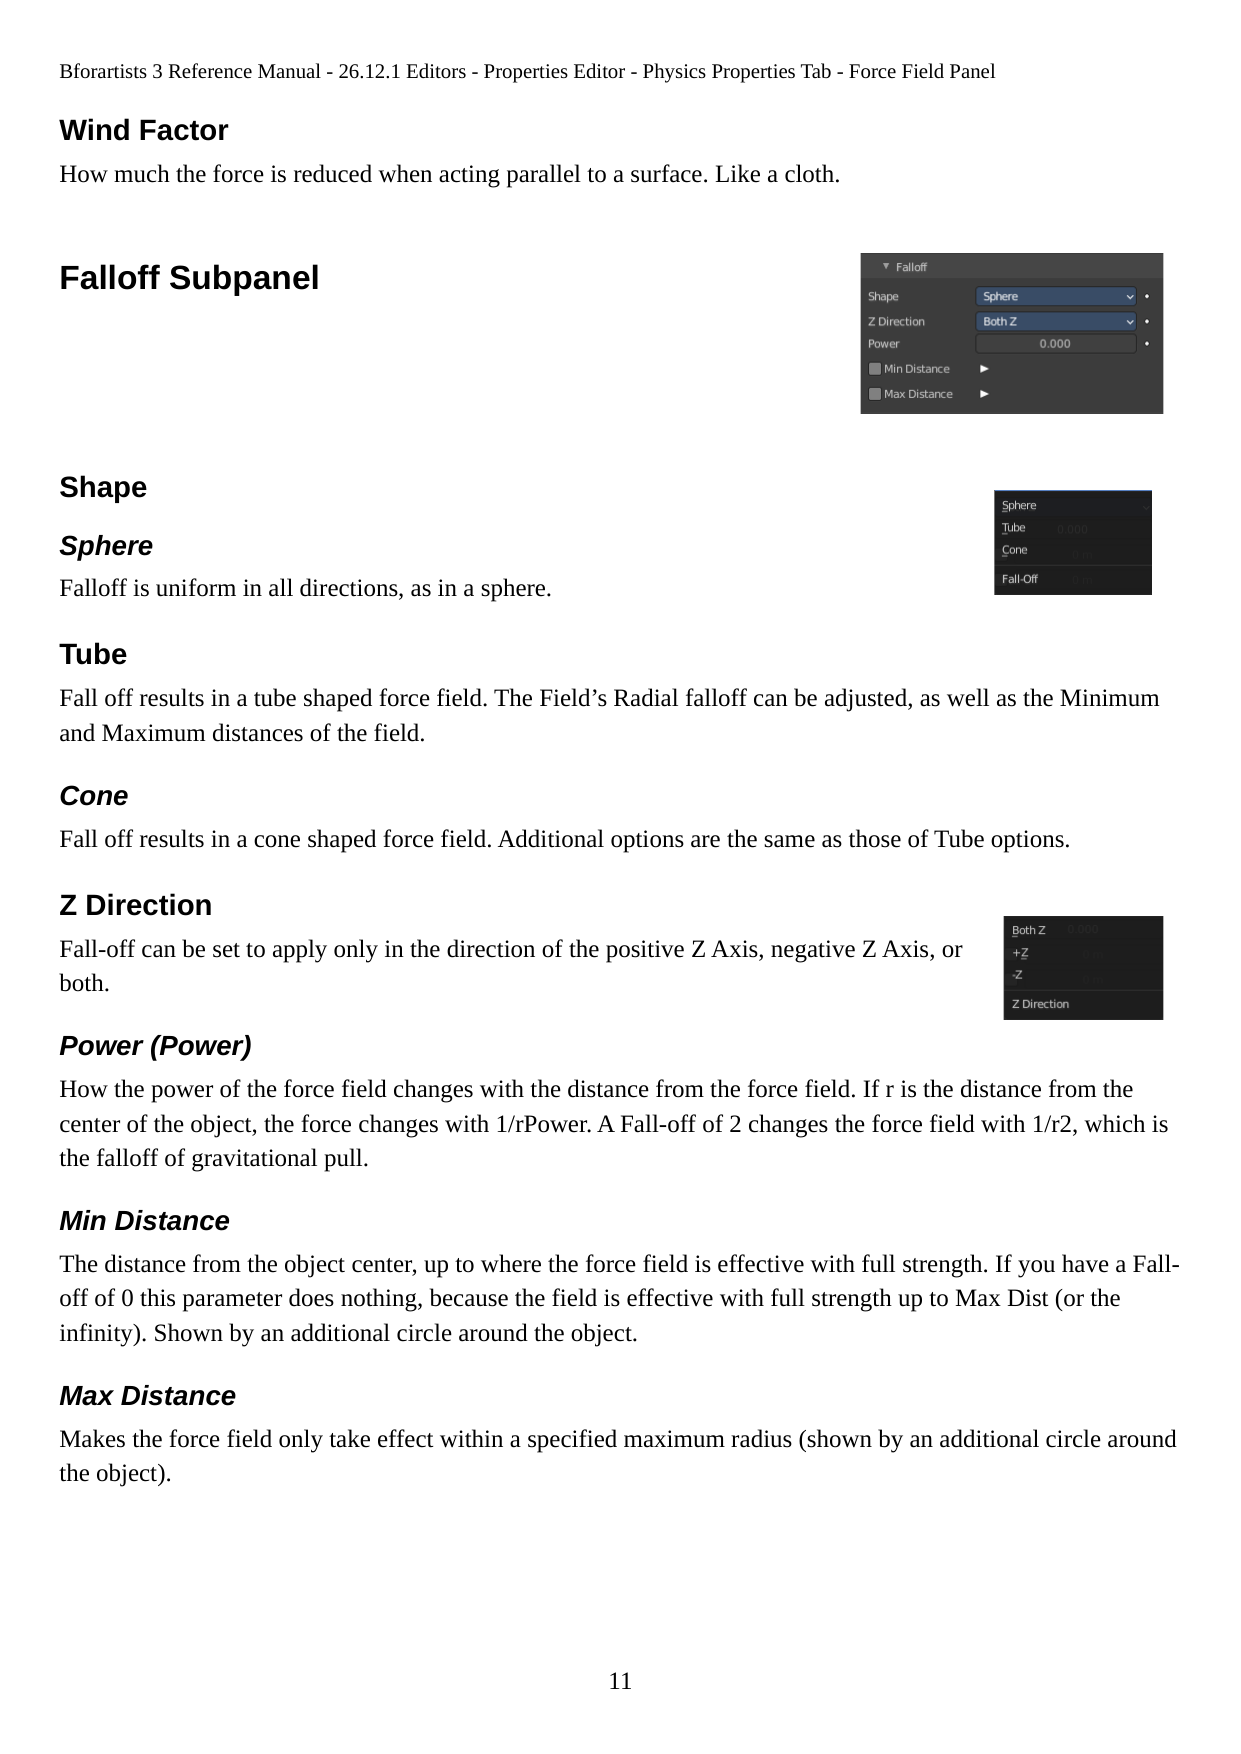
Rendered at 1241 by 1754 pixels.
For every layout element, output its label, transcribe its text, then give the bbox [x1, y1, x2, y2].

text Makes the force field only take effect within a specified maximum radius (shown by an additional circle around the object). [59, 1424, 1181, 1487]
subtitle [1164, 257, 1181, 296]
subtitle Max Distance [59, 1379, 1181, 1411]
text Fall off results in a cone shaped force field. Additional options are the same as those of Tube options. [59, 824, 1181, 853]
text How much the force is reduced when acting parallel to a surface. Like a cloth. [59, 159, 1181, 188]
text Fall off results in a tube shaped force field. The Field’s Radial falloff can be adjusted, as well as the Minimum and Maximum distances of the field. [59, 683, 1181, 747]
text Fall-off can be set to apply only in the direction of the positive Z Axis, negative Z Axis, or both. [59, 934, 1003, 997]
text How the power of the force field changes with the distance from the force field. If r is the distance from the center of the object, the force changes with 1/rPower. A Fall-off of 2 changes the force field with 1/r2, which is the falloff of gravitational pull. [59, 1074, 1181, 1172]
subtitle Cone [59, 779, 1181, 811]
subtitle Tube [59, 637, 1181, 671]
subtitle Sphere [59, 529, 994, 561]
subtitle Power (Power) [59, 1030, 1181, 1062]
subtitle Min Distance [59, 1205, 1181, 1237]
picture [1003, 916, 1164, 1020]
picture [994, 490, 1152, 595]
picture [860, 253, 1164, 414]
text Falloff is uniform in all directions, as in a sphere. [59, 573, 1181, 602]
subtitle Z Direction [59, 887, 1181, 921]
subtitle Wind Factor [59, 113, 1181, 146]
subtitle Falloff Subpanel [59, 257, 860, 296]
text The distance from the object center, up to where the force field is effective with full strength. If you have a Fall-off of 0 this parameter does nothing, because the field is effective with full strength up to Max Dist (or the infinity). Shown by an additional circle around the object. [59, 1249, 1181, 1347]
subtitle Shape [59, 470, 1181, 504]
subtitle [1152, 529, 1181, 561]
